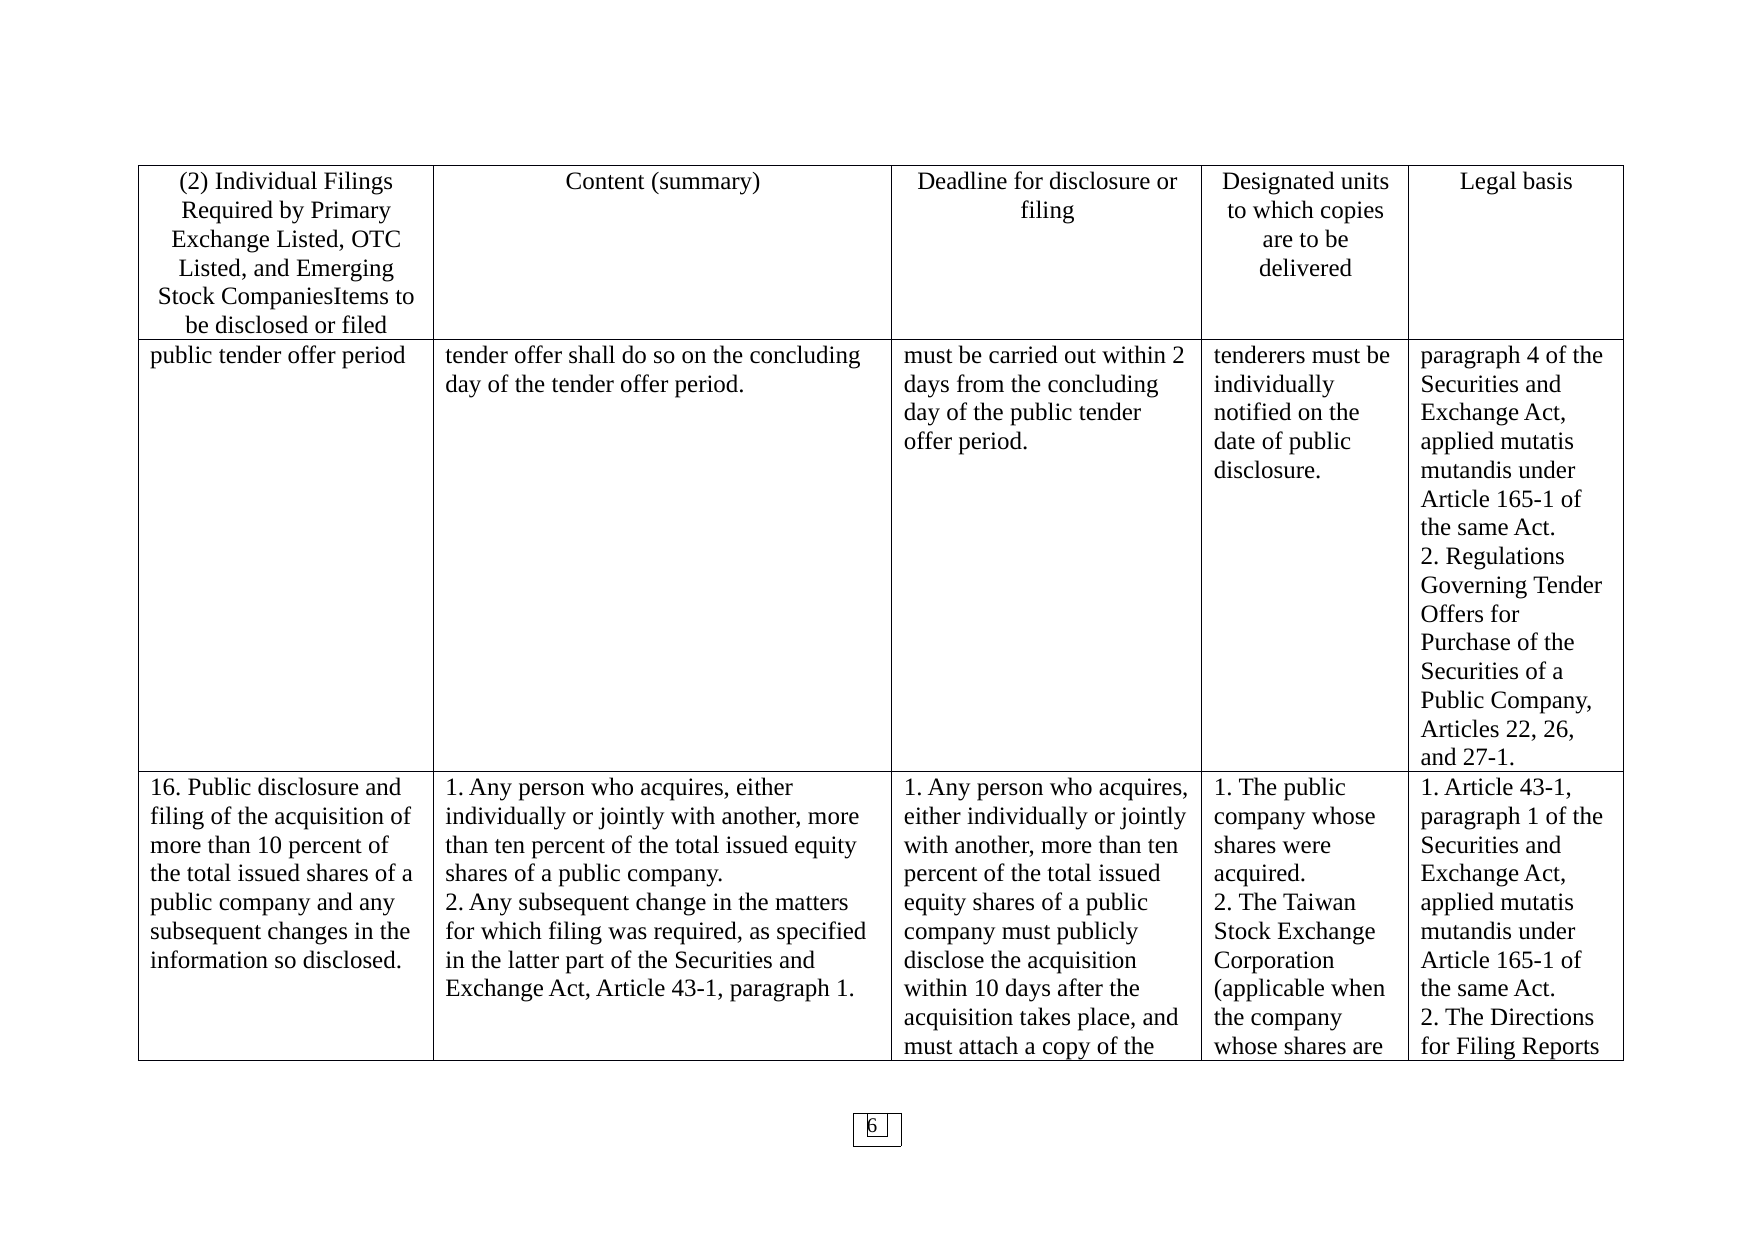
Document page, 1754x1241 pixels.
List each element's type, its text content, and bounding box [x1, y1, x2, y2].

table_cell 1. The public company whose shares were acquired. 2. The Taiwan Stock Exchange Corporation (applicable when the company whose shares are [1202, 772, 1408, 1060]
table_header Deadline for disclosure or filing [892, 166, 1201, 339]
table_cell public tender offer period [139, 340, 433, 771]
table_cell tenderers must be individually notified on the date of public disclosure. [1202, 340, 1408, 771]
table_cell 16. Public disclosure and filing of the acquisition of more than 10 percent of the total issued shares of a public company and any subsequent changes in the information so disclosed. [139, 772, 433, 1060]
table_cell tender offer shall do so on the concluding day of the tender offer period. [434, 340, 891, 771]
table_cell 1. Any person who acquires, either individually or jointly with another, more than ten percent of the total issued equity shares of a public company. 2. Any subsequent change in the matters for which filing was required, as specified in the latter part of the Securities and Exchange Act, Article 43-1, paragraph 1. [434, 772, 891, 1060]
table_cell paragraph 4 of the Securities and Exchange Act, applied mutatis mutandis under Article 165-1 of the same Act. 2. Regulations Governing Tender Offers for Purchase of the Securities of a Public Company, Articles 22, 26, and 27-1. [1409, 340, 1623, 771]
table_header Content (summary) [434, 166, 891, 339]
table_cell 1. Any person who acquires, either individually or jointly with another, more than ten percent of the total issued equity shares of a public company must publicly disclose the acquisition within 10 days after the acquisition takes place, and must attach a copy of the [892, 772, 1201, 1060]
table_cell 1. Article 43-1, paragraph 1 of the Securities and Exchange Act, applied mutatis mutandis under Article 165-1 of the same Act. 2. The Directions for Filing Reports [1409, 772, 1623, 1060]
table_header (2) Individual Filings Required by Primary Exchange Listed, OTC Listed, and Emerging Stock CompaniesItems to be disclosed or filed [139, 166, 433, 339]
table_header Legal basis [1409, 166, 1623, 339]
table_cell must be carried out within 2 days from the concluding day of the public tender offer period. [892, 340, 1201, 771]
table_header Designated units to which copies are to be delivered [1202, 166, 1408, 339]
